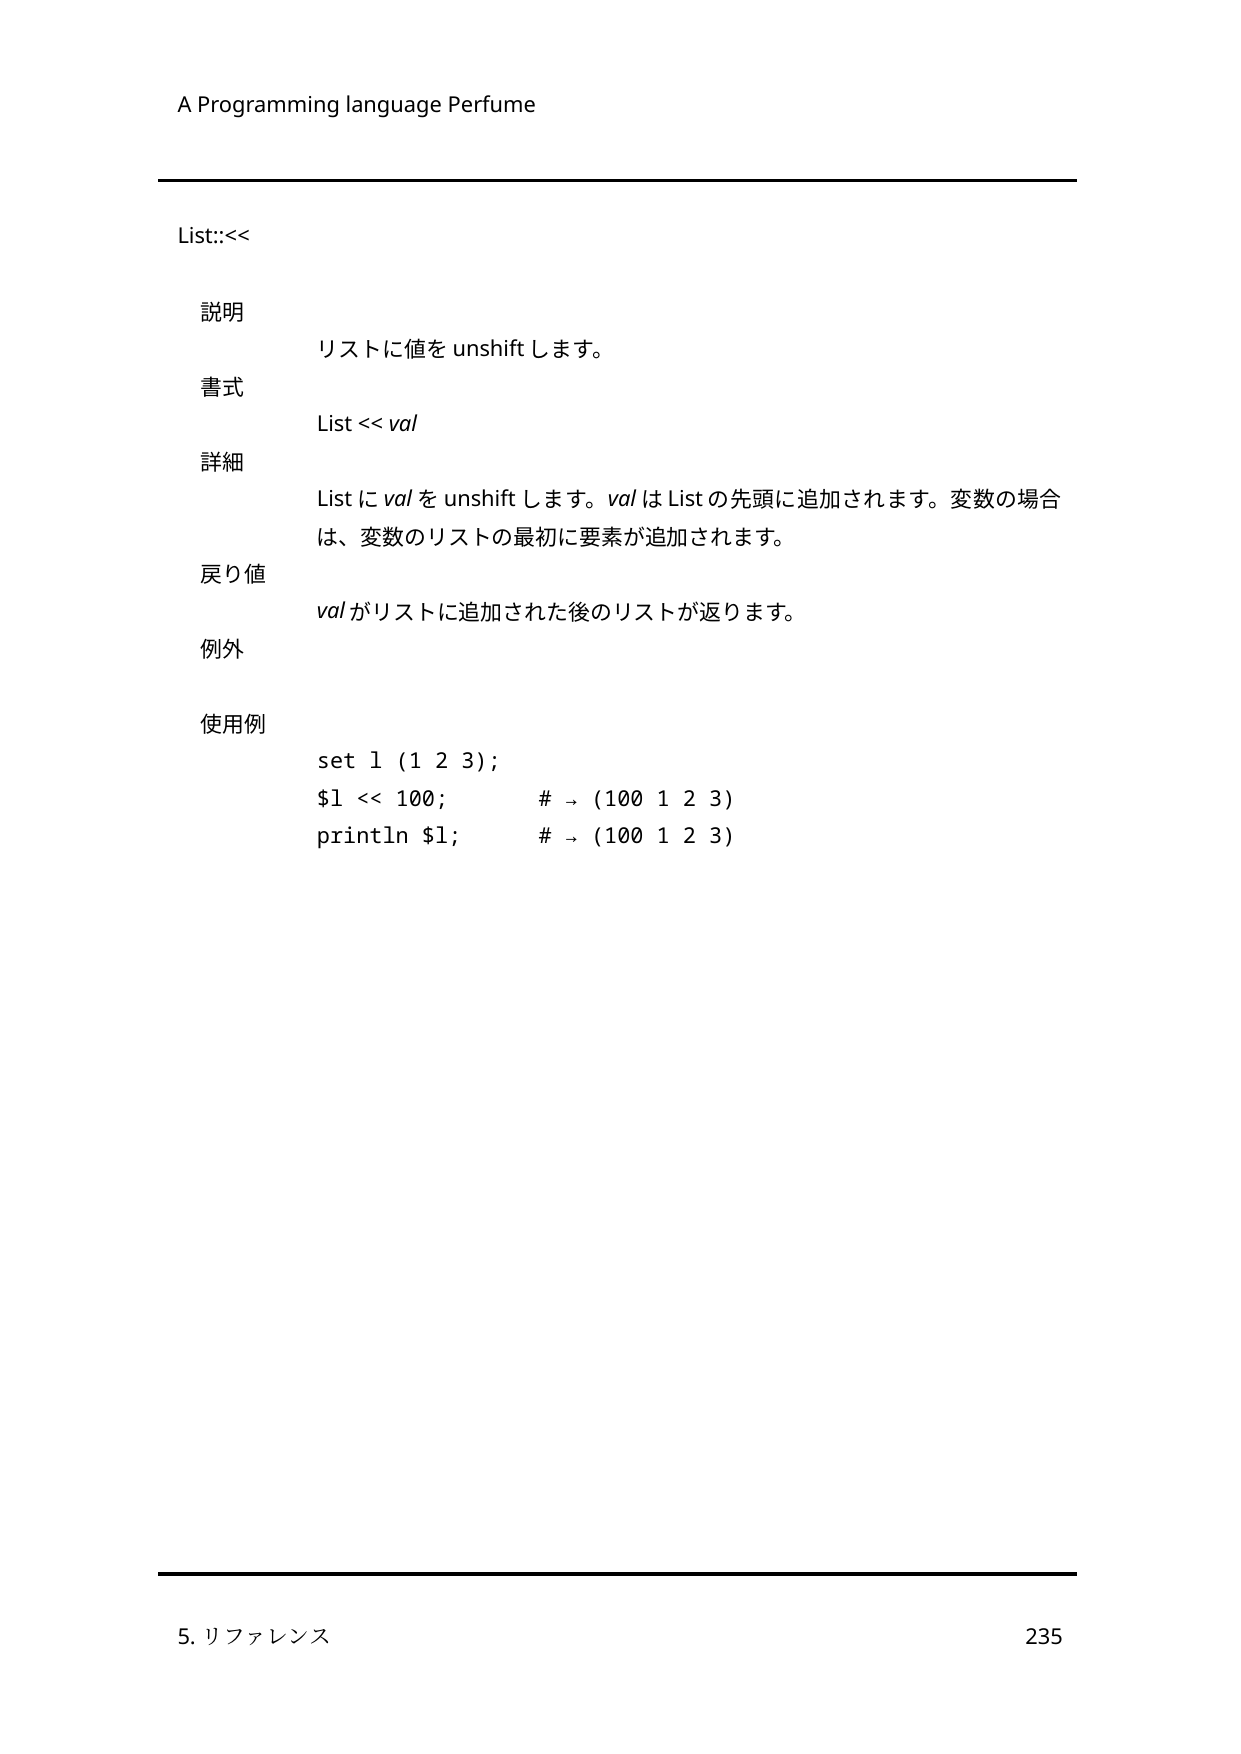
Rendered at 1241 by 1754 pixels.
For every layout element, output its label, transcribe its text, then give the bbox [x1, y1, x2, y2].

table_cell Listにvalをunshiftします。valはListの先頭に追加されます。変数の場合は、変数のリストの最初に要素が追加されます。 [317, 442, 1063, 554]
table_cell 使用例 [200, 704, 317, 854]
table_header 説明 [200, 292, 317, 367]
table_header リストに値をunshiftします。 [317, 292, 1063, 367]
table_cell List << val [317, 367, 1063, 442]
table_cell 例外 [200, 629, 317, 704]
subtitle List::<< [177, 217, 1063, 254]
table_cell set l (1 2 3); $l << 100; # → (100 1 2 3) println $l; # → (100 1 2 3) [317, 704, 1063, 854]
table_cell 戻り値 [200, 554, 317, 629]
table_cell [317, 629, 1063, 704]
table_cell valがリストに追加された後のリストが返ります。 [317, 554, 1063, 629]
table_cell 詳細 [200, 442, 317, 554]
table_cell 書式 [200, 367, 317, 442]
